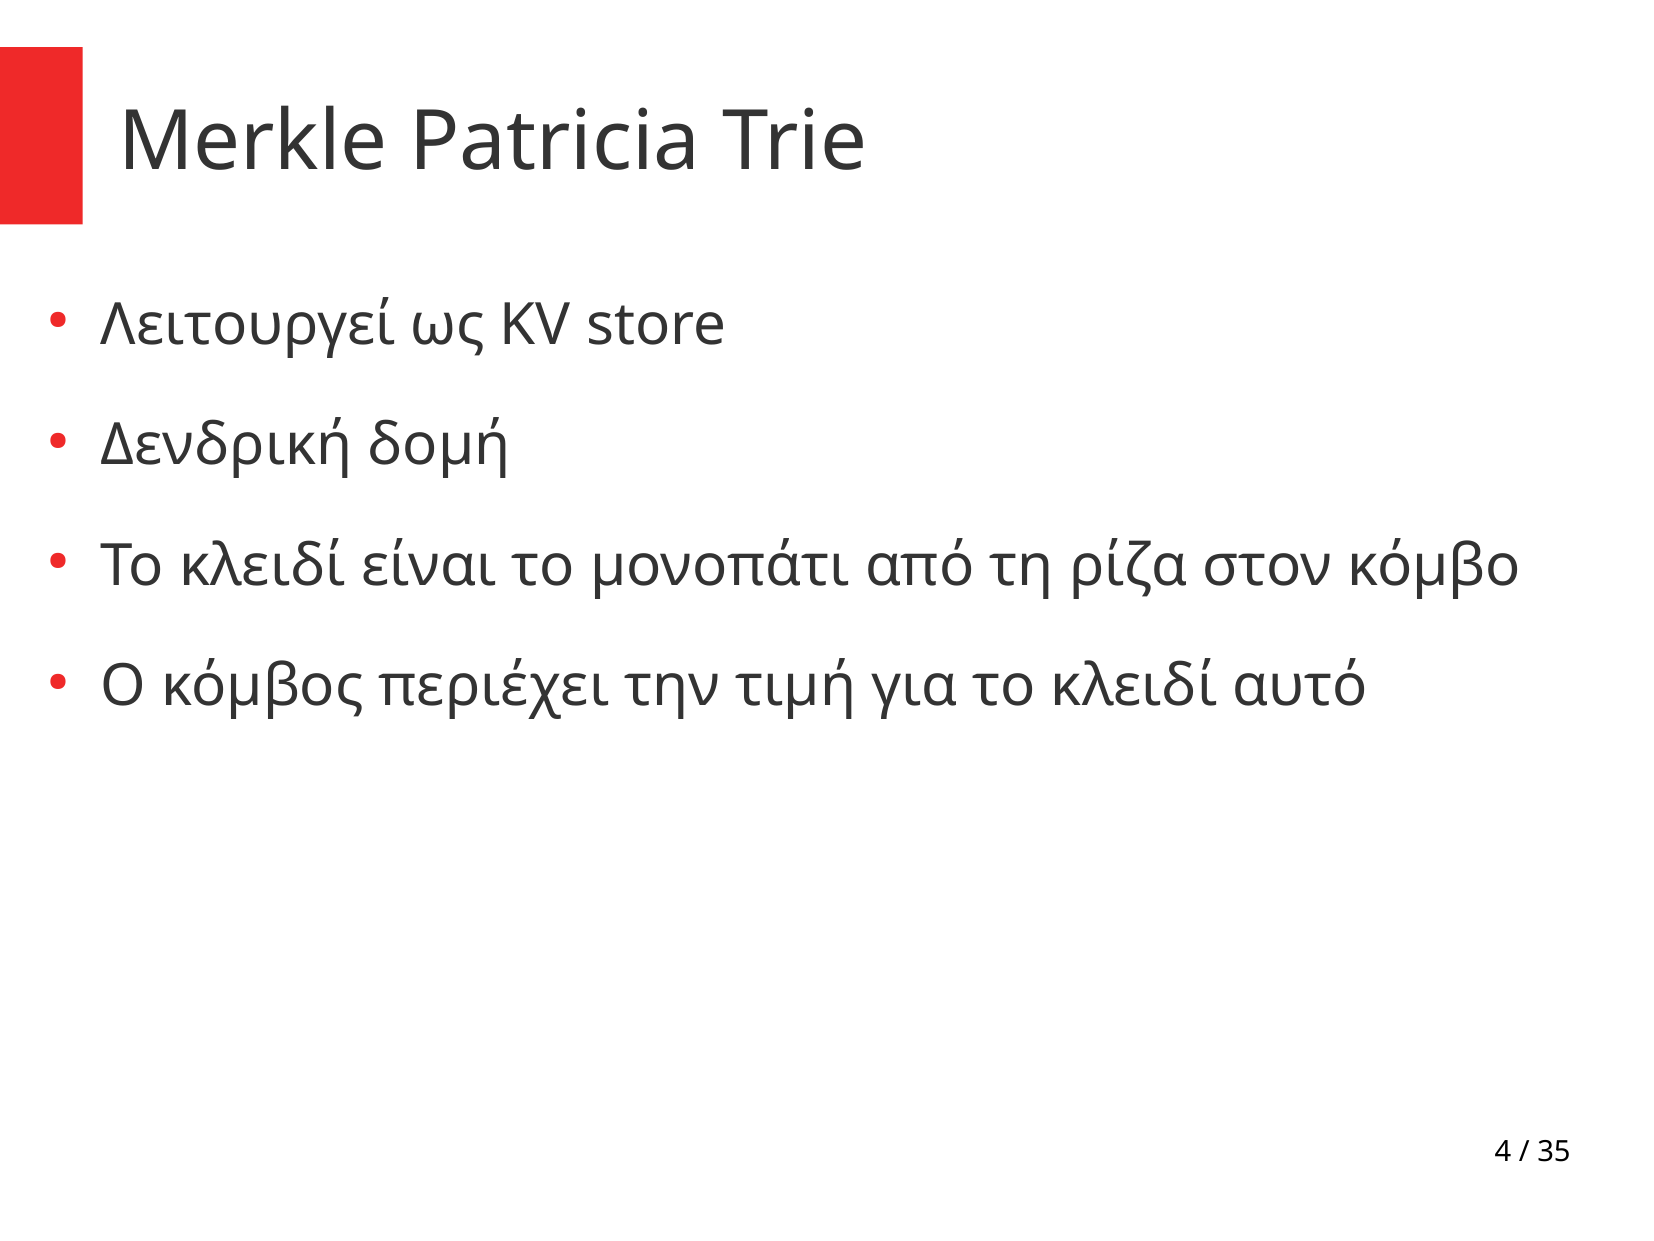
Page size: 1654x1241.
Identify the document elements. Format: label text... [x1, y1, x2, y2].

title Merkle Patricia Trie [118, 33, 1571, 241]
list Λειτουργεί ως KV store Δενδρική δομή Το κλειδί είναι το μονοπάτι από τη ρίζα στον κόμβο Ο κόμβος περιέχει την τιμή για το κλειδί αυτό [30, 270, 1621, 1096]
